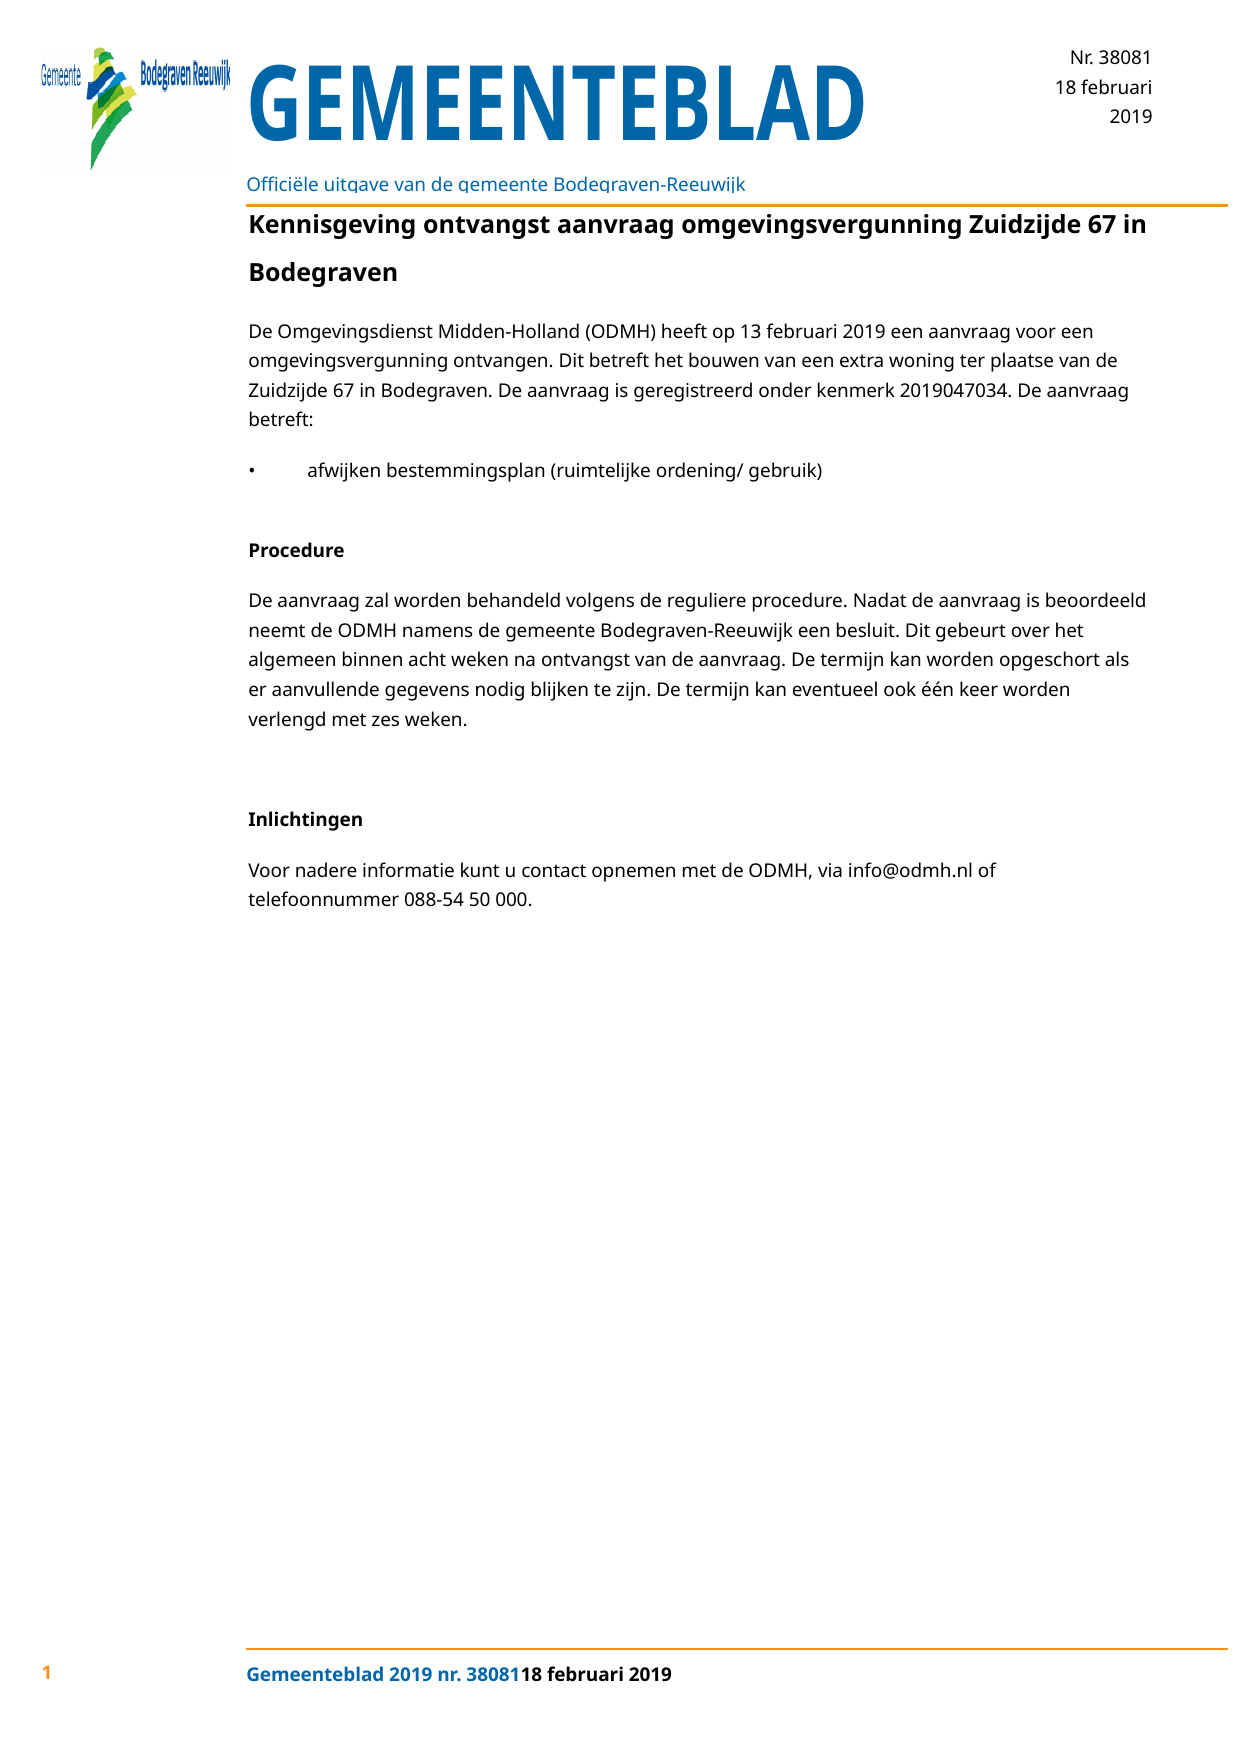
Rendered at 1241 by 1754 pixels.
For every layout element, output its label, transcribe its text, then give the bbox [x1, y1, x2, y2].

text Kennisgeving ontvangst aanvraag omgevingsvergunning Zuidzijde 67 in Bodegraven [248, 207, 1152, 288]
text Voor nadere informatie kunt u contact opnemen met de ODMH, via info@odmh.nl of telefoonnummer 088-54 50 000. [248, 857, 1152, 912]
text De Omgevingsdienst Midden-Holland (ODMH) heeft op 13 februari 2019 een aanvraag voor een omgevingsvergunning ontvangen. Dit betreft het bouwen van een extra woning ter plaatse van de Zuidzijde 67 in Bodegraven. De aanvraag is geregistreerd onder kenmerk 2019047034. De aanvraag betreft: [248, 318, 1152, 432]
list afwijken bestemmingsplan (ruimtelijke ordening/ gebruik) [248, 457, 1152, 483]
text Procedure [248, 537, 1152, 563]
picture [41, 47, 231, 172]
text Inlichtingen [248, 807, 1152, 832]
text De aanvraag zal worden behandeld volgens de reguliere procedure. Nadat de aanvraag is beoordeeld neemt de ODMH namens de gemeente Bodegraven-Reeuwijk een besluit. Dit gebeurt over het algemeen binnen acht weken na ontvangst van de aanvraag. De termijn kan worden opgeschort als er aanvullende gegevens nodig blijken te zijn. De termijn kan eventueel ook één keer worden verlengd met zes weken. [248, 587, 1152, 732]
